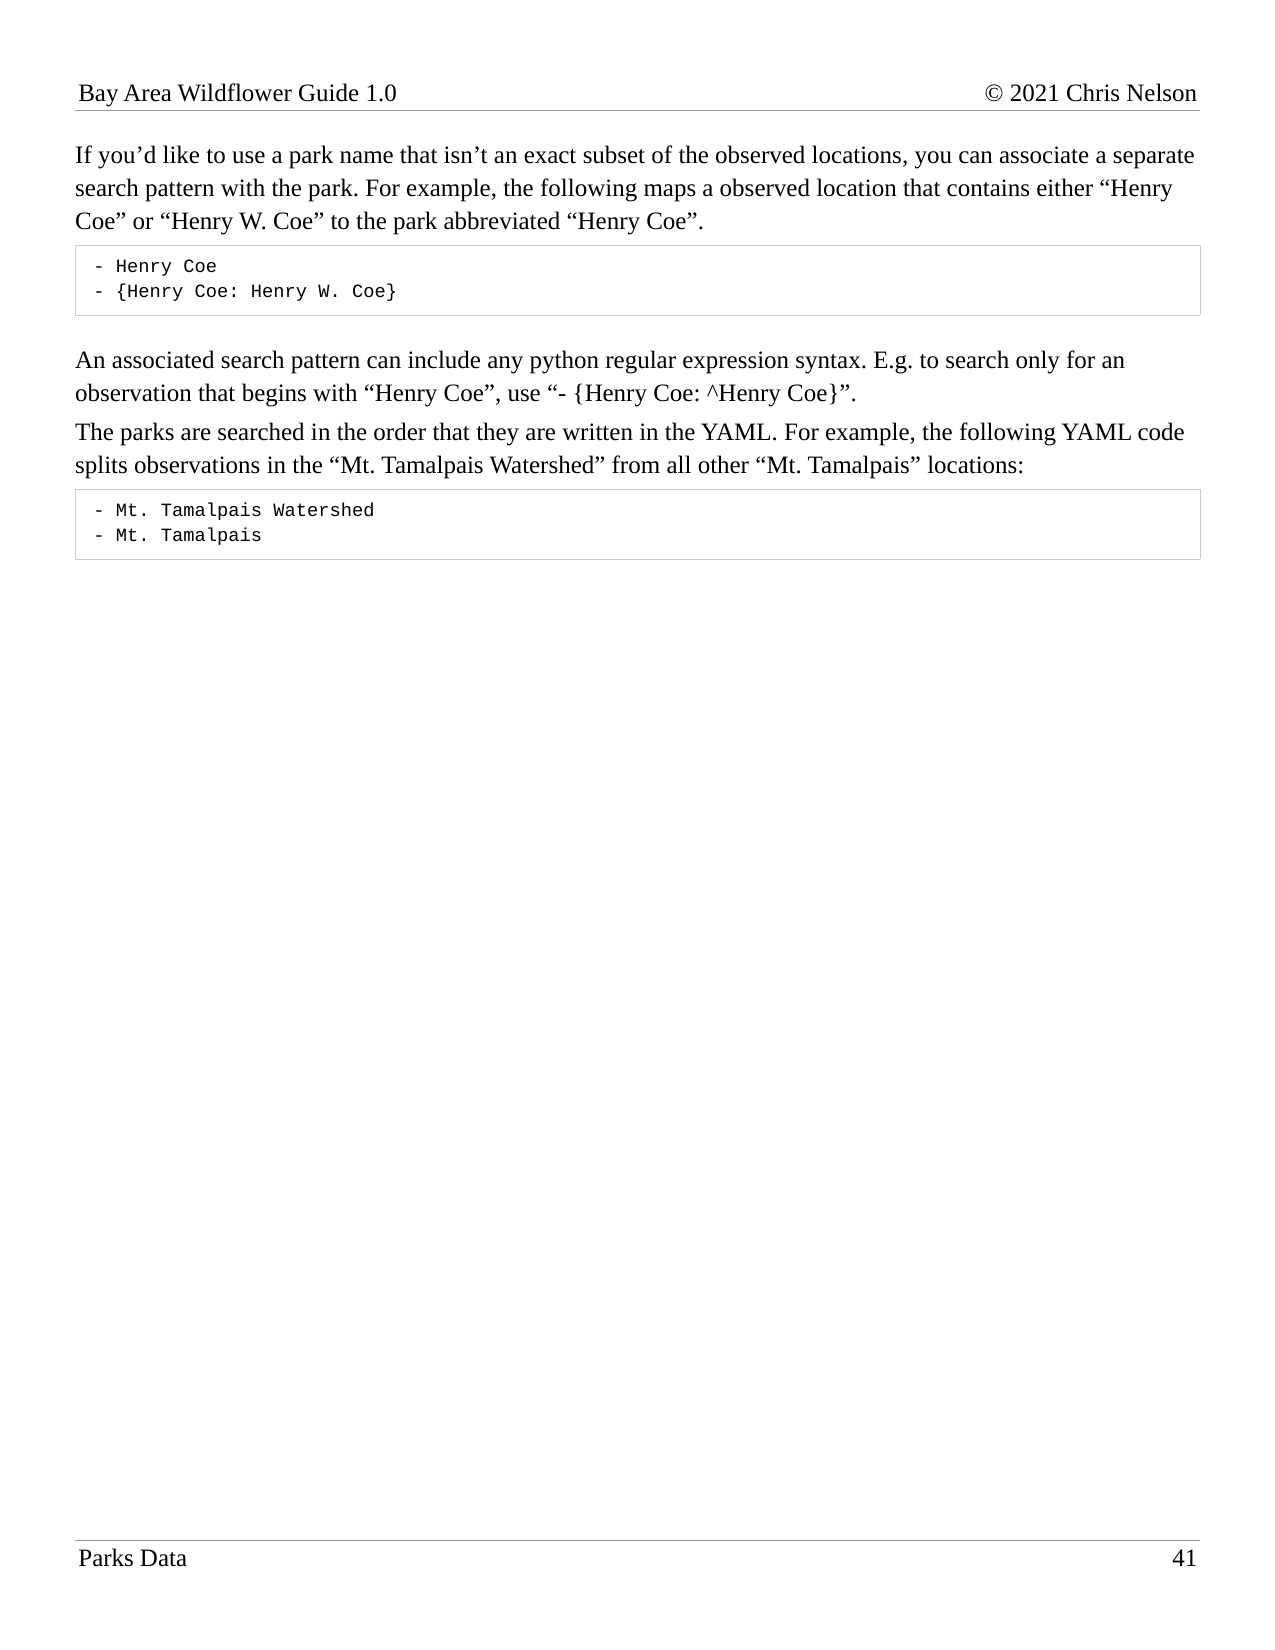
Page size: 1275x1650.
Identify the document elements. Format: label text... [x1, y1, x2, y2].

text - {Henry Coe: Henry W. Coe} [76, 269, 1200, 315]
text The parks are searched in the order that they are written in the YAML. For example, the following YAML code splits observations in the “Mt. Tamalpais Watershed” from all other “Mt. Tamalpais” locations: [75, 417, 1200, 479]
text - Mt. Tamalpais [76, 513, 1200, 559]
text An associated search pattern can include any python regular expression syntax. E.g. to search only for an observation that begins with “Henry Coe”, use “- {Henry Coe: ^Henry Coe}”. [75, 345, 1200, 407]
text - Mt. Tamalpais Watershed [76, 490, 1200, 513]
text If you’d like to use a park name that isn’t an exact subset of the observed locations, you can associate a separate search pattern with the park. For example, the following maps a observed location that contains either “Henry Coe” or “Henry W. Coe” to the park abbreviated “Henry Coe”. [75, 140, 1200, 235]
text - Henry Coe [76, 246, 1200, 269]
